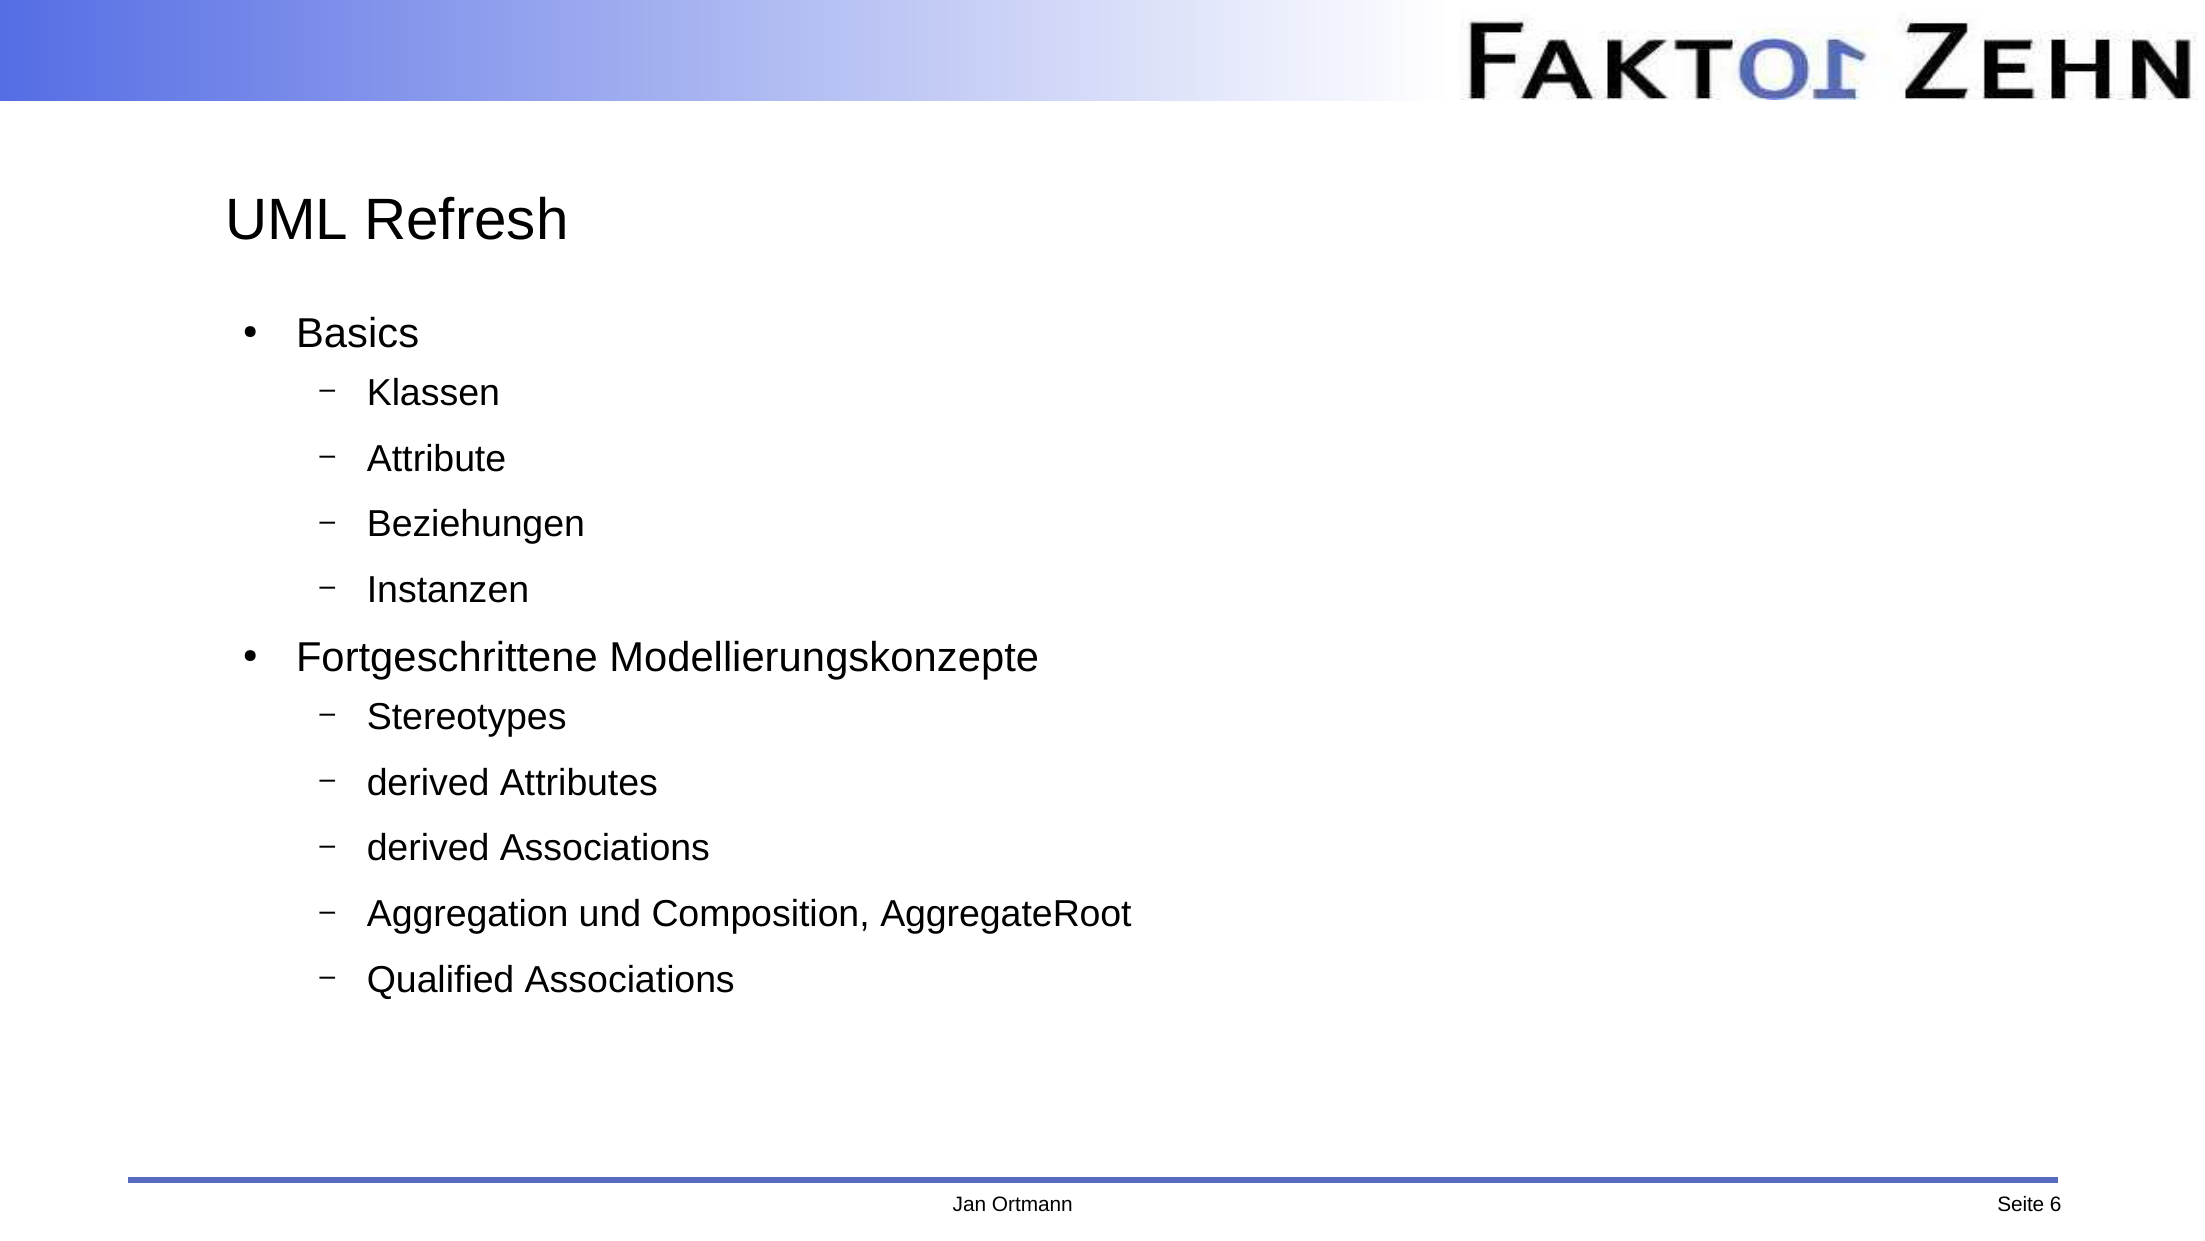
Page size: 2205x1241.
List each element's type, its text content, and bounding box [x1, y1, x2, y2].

title UML Refresh [225, 142, 1981, 296]
picture [1460, 7, 2202, 100]
list Basics Klassen Attribute Beziehungen Instanzen Fortgeschrittene Modellierungskonzepte Stereotypes derived Attributes derived Associations Aggregation und Composition, AggregateRoot Qualified Associations [225, 310, 1981, 1078]
